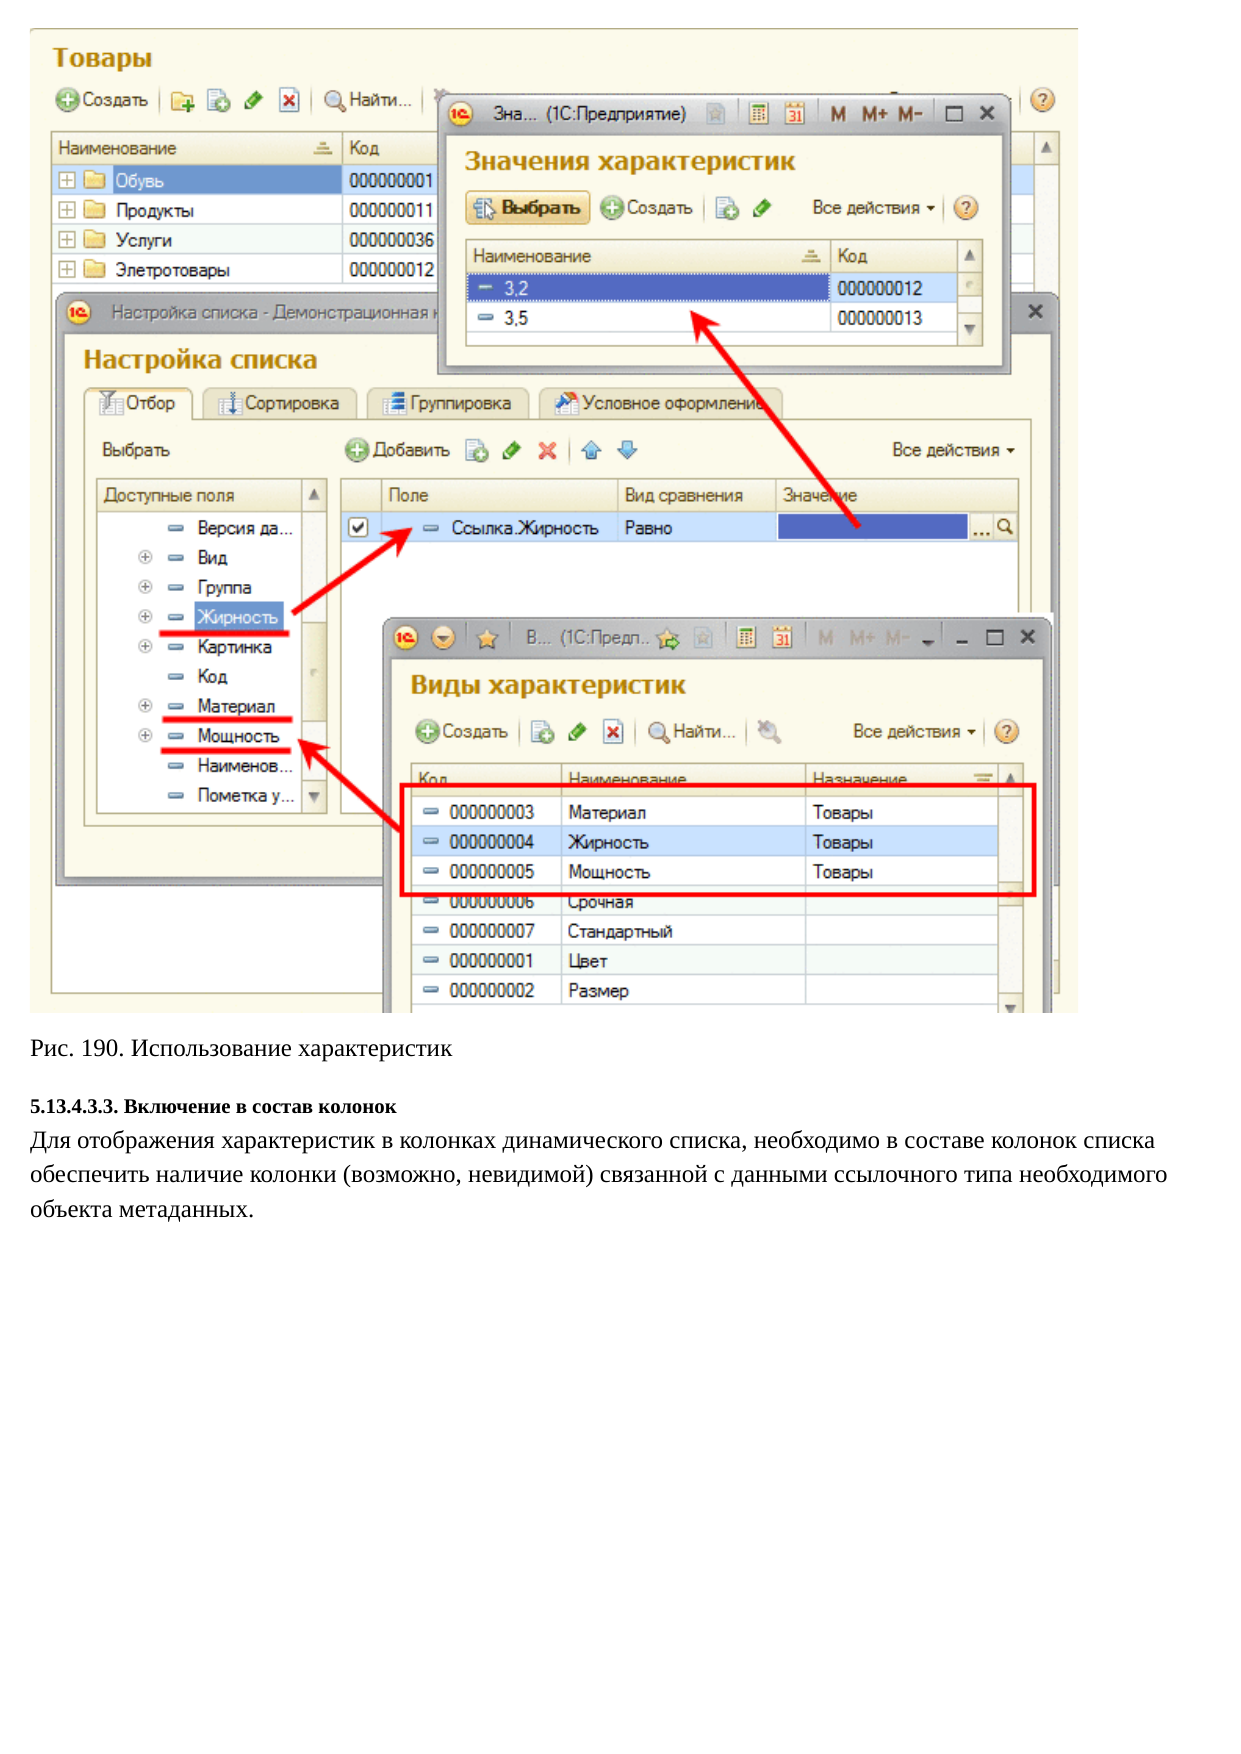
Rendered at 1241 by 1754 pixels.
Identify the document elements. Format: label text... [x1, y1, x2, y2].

subtitle 5.13.4.3.3. Включение в состав колонок [30, 1094, 1211, 1118]
picture [29, 28, 1079, 1013]
text Для отображения характеристик в колонках динамического списка, необходимо в составе колонок списка обеспечить наличие колонки (возможно, невидимой) связанной с данными ссылочного типа необходимого объекта метаданных. [30, 1125, 1211, 1222]
text Рис. 190. Использование характеристик [30, 1033, 1211, 1062]
